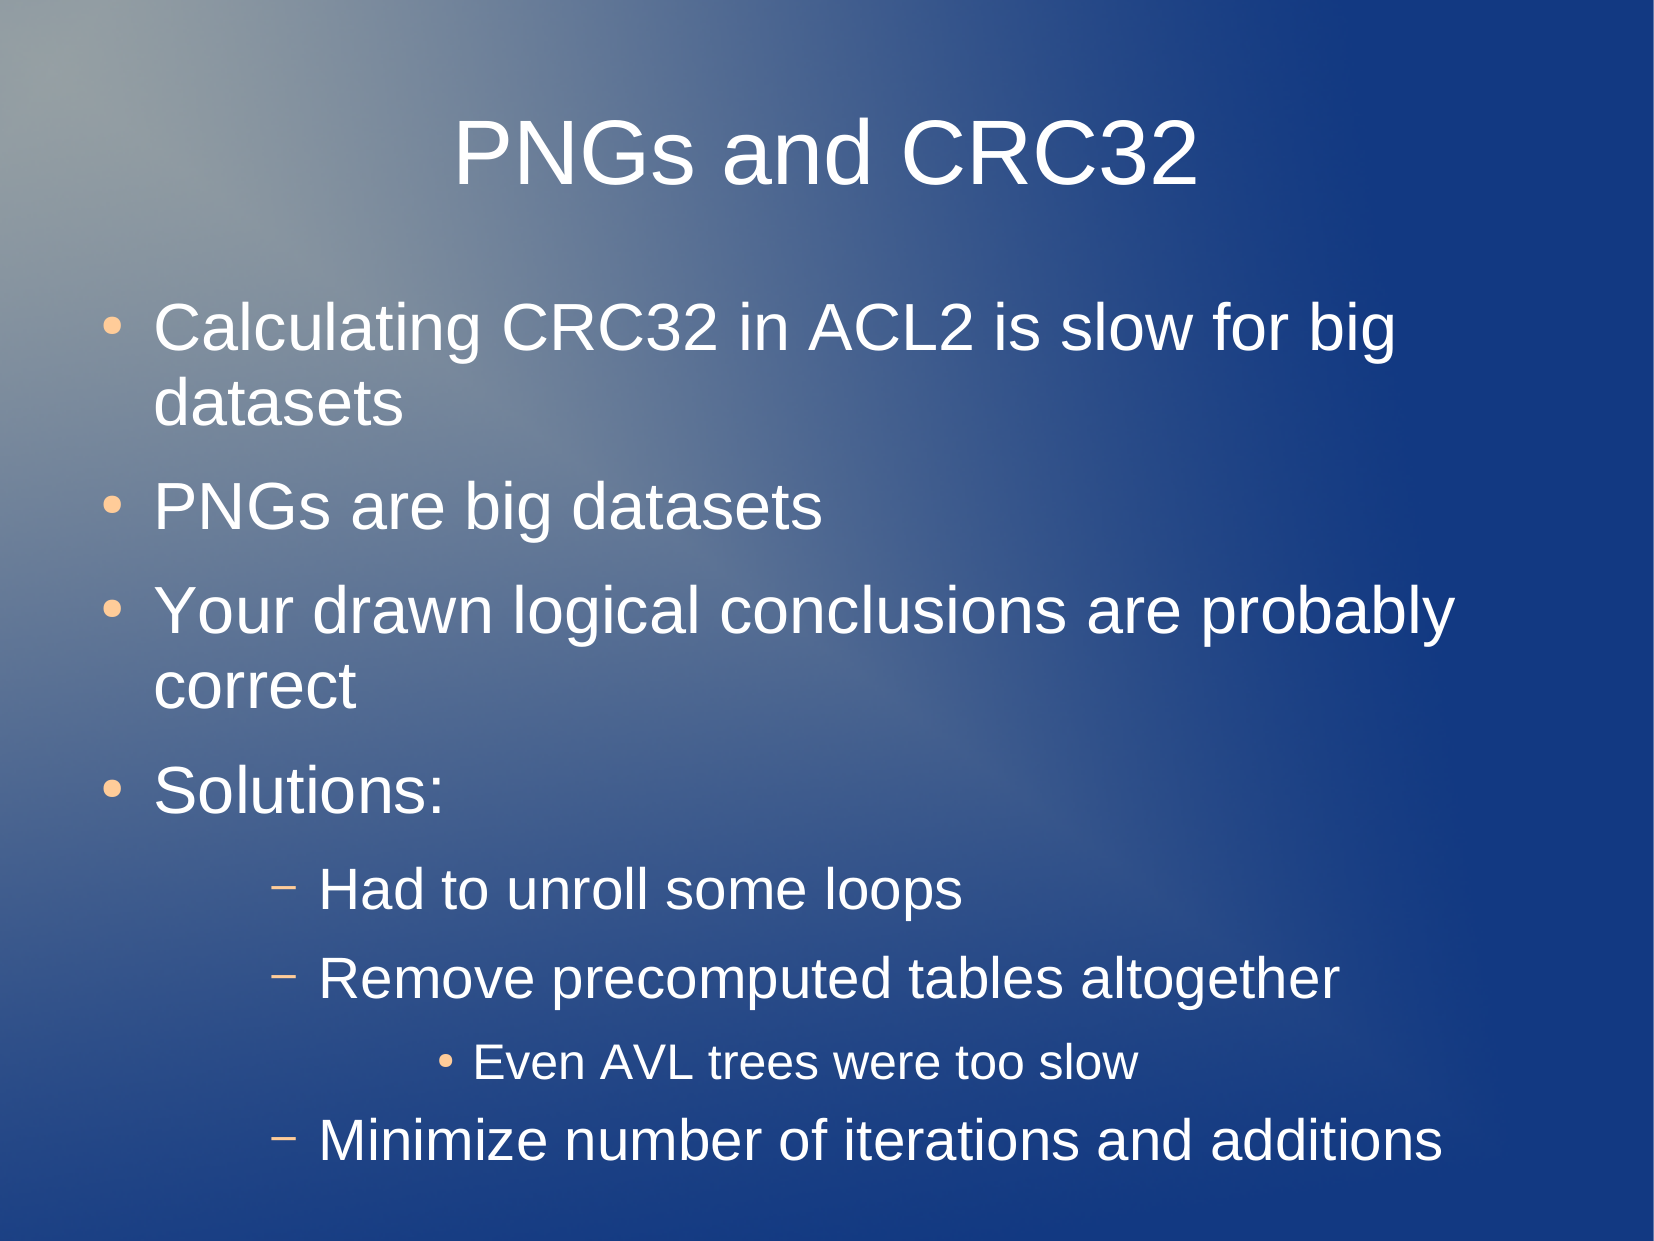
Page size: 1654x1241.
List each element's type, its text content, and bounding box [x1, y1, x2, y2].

title PNGs and CRC32 [82, 56, 1571, 250]
list Calculating CRC32 in ACL2 is slow for big datasets PNGs are big datasets Your drawn logical conclusions are probably correct Solutions: Had to unroll some loops Remove precomputed tables altogether Even AVL trees were too slow Minimize number of iterations and additions [82, 290, 1571, 1173]
picture [0, 0, 1654, 1241]
